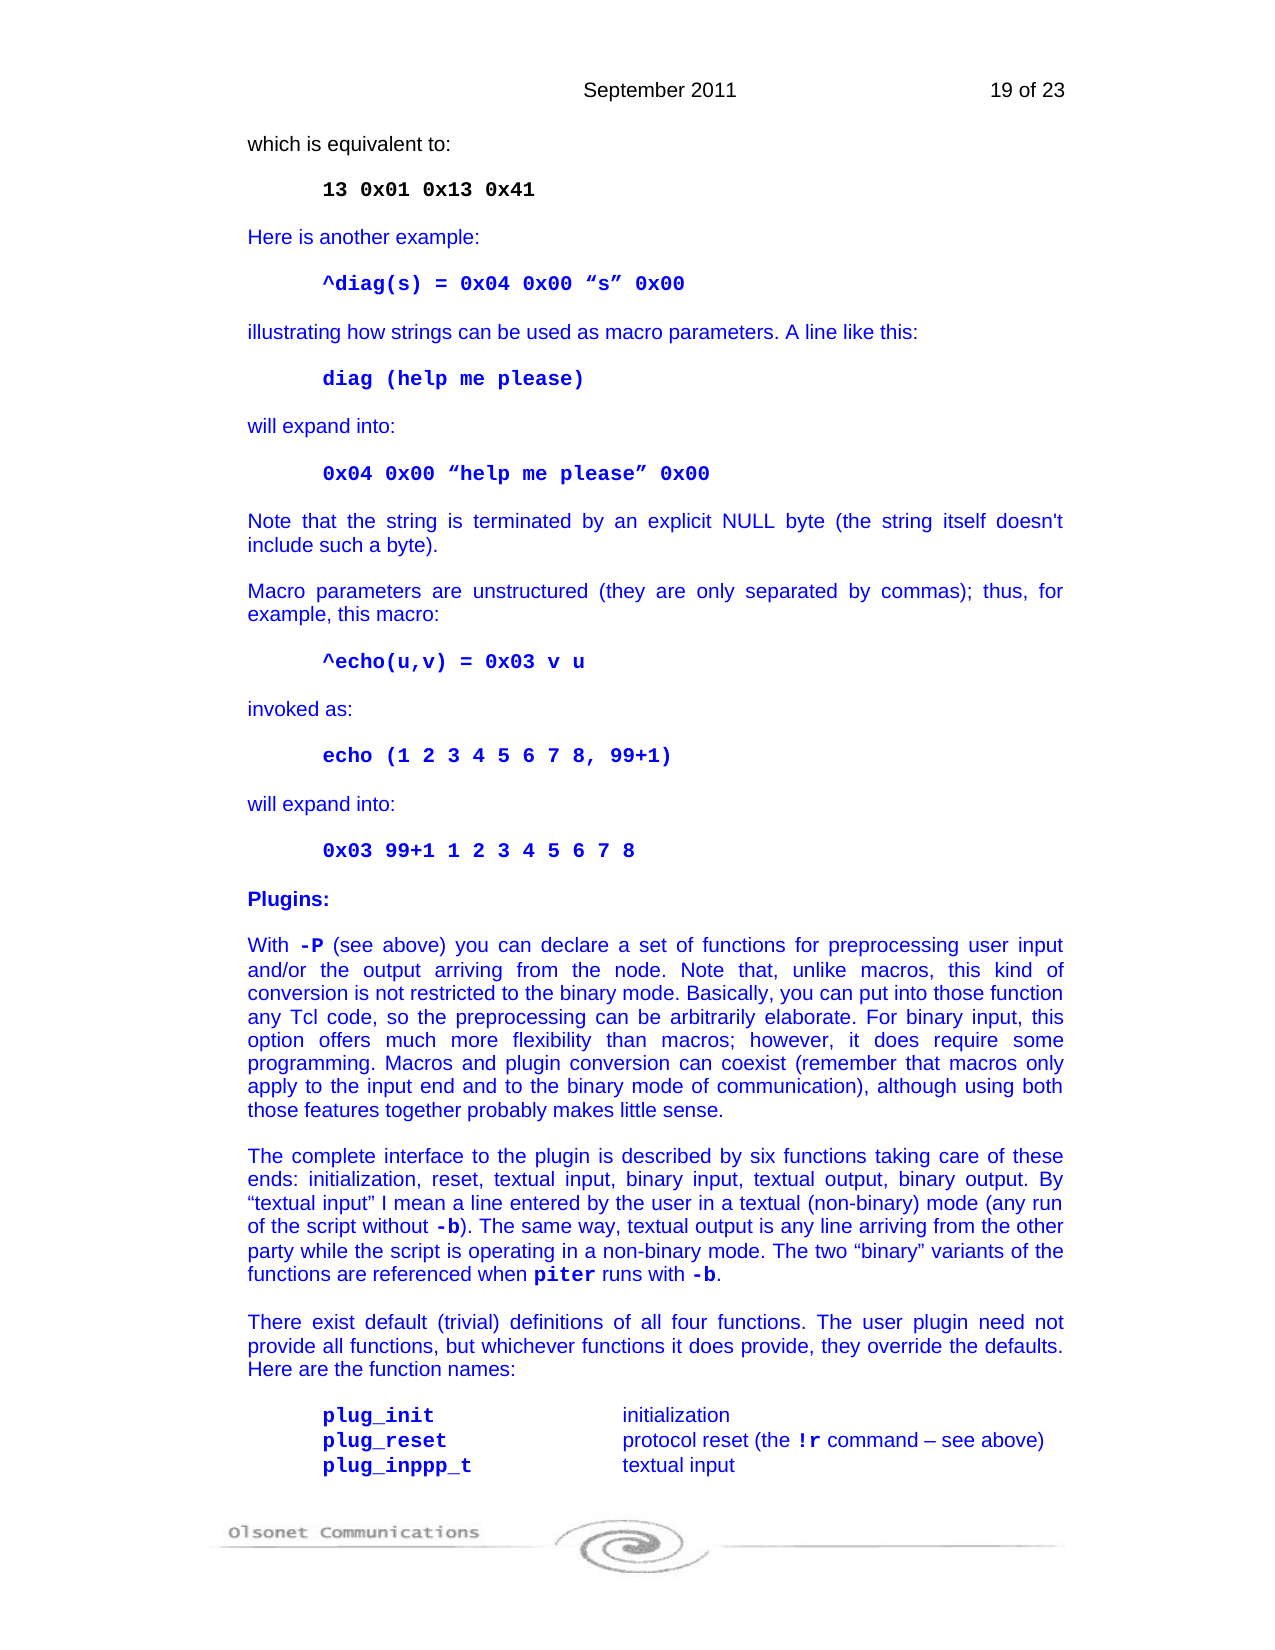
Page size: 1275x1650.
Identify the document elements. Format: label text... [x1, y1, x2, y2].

text will expand into: [247, 415, 1065, 438]
text plug_reset protocol reset (the !r command – see above) [247, 1429, 1065, 1454]
text ^diag(s) = 0x04 0x00 “s” 0x00 [247, 272, 1065, 297]
text ^echo(u,v) = 0x03 v u [247, 649, 1065, 674]
text echo (1 2 3 4 5 6 7 8, 99+1) [247, 744, 1065, 769]
text The complete interface to the plugin is described by six functions taking care of these ends: initialization, reset, textual input, binary input, textual output, binary output. By “textual input” I mean a line entered by the user in a textual (non-binary) mode (any run of the script without -b). The same way, textual output is any line arriving from the other party while the script is operating in a non-binary mode. The two “binary” variants of the functions are referenced when piter runs with -b. [247, 1144, 1065, 1288]
text 0x03 99+1 1 2 3 4 5 6 7 8 [247, 839, 1065, 864]
text plug_inppp_t textual input [247, 1454, 1065, 1479]
text Here is another example: [247, 226, 1065, 249]
picture [210, 1504, 1065, 1596]
text which is equivalent to: [247, 132, 1065, 155]
text diag (help me please) [247, 367, 1065, 392]
text With -P (see above) you can declare a set of functions for preprocessing user input and/or the output arriving from the node. Note that, unlike macros, this kind of conversion is not restricted to the binary mode. Basically, you can put into those function any Tcl code, so the preprocessing can be arbitrarily elaborate. For binary input, this option offers much more flexibility than macros; however, it does require some programming. Macros and plugin conversion can coexist (remember that macros only apply to the input end and to the binary mode of communication), although using both those features together probably makes little sense. [247, 934, 1065, 1121]
text will expand into: [247, 792, 1065, 816]
text invoked as: [247, 698, 1065, 721]
text 0x04 0x00 “help me please” 0x00 [247, 462, 1065, 487]
text 13 0x01 0x13 0x41 [247, 179, 1065, 202]
text There exist default (trivial) definitions of all four functions. The user plugin need not provide all functions, but whichever functions it does provide, they override the defaults. Here are the function names: [247, 1311, 1065, 1381]
text Note that the string is terminated by an explicit NULL byte (the string itself doesn't include such a byte). [247, 510, 1065, 556]
text illustrating how strings can be used as macro parameters. A line like this: [247, 320, 1065, 343]
text Plugins: [247, 887, 1065, 910]
text Macro parameters are unstructured (they are only separated by commas); thus, for example, this macro: [247, 579, 1065, 626]
text plug_init initialization [247, 1404, 1065, 1429]
